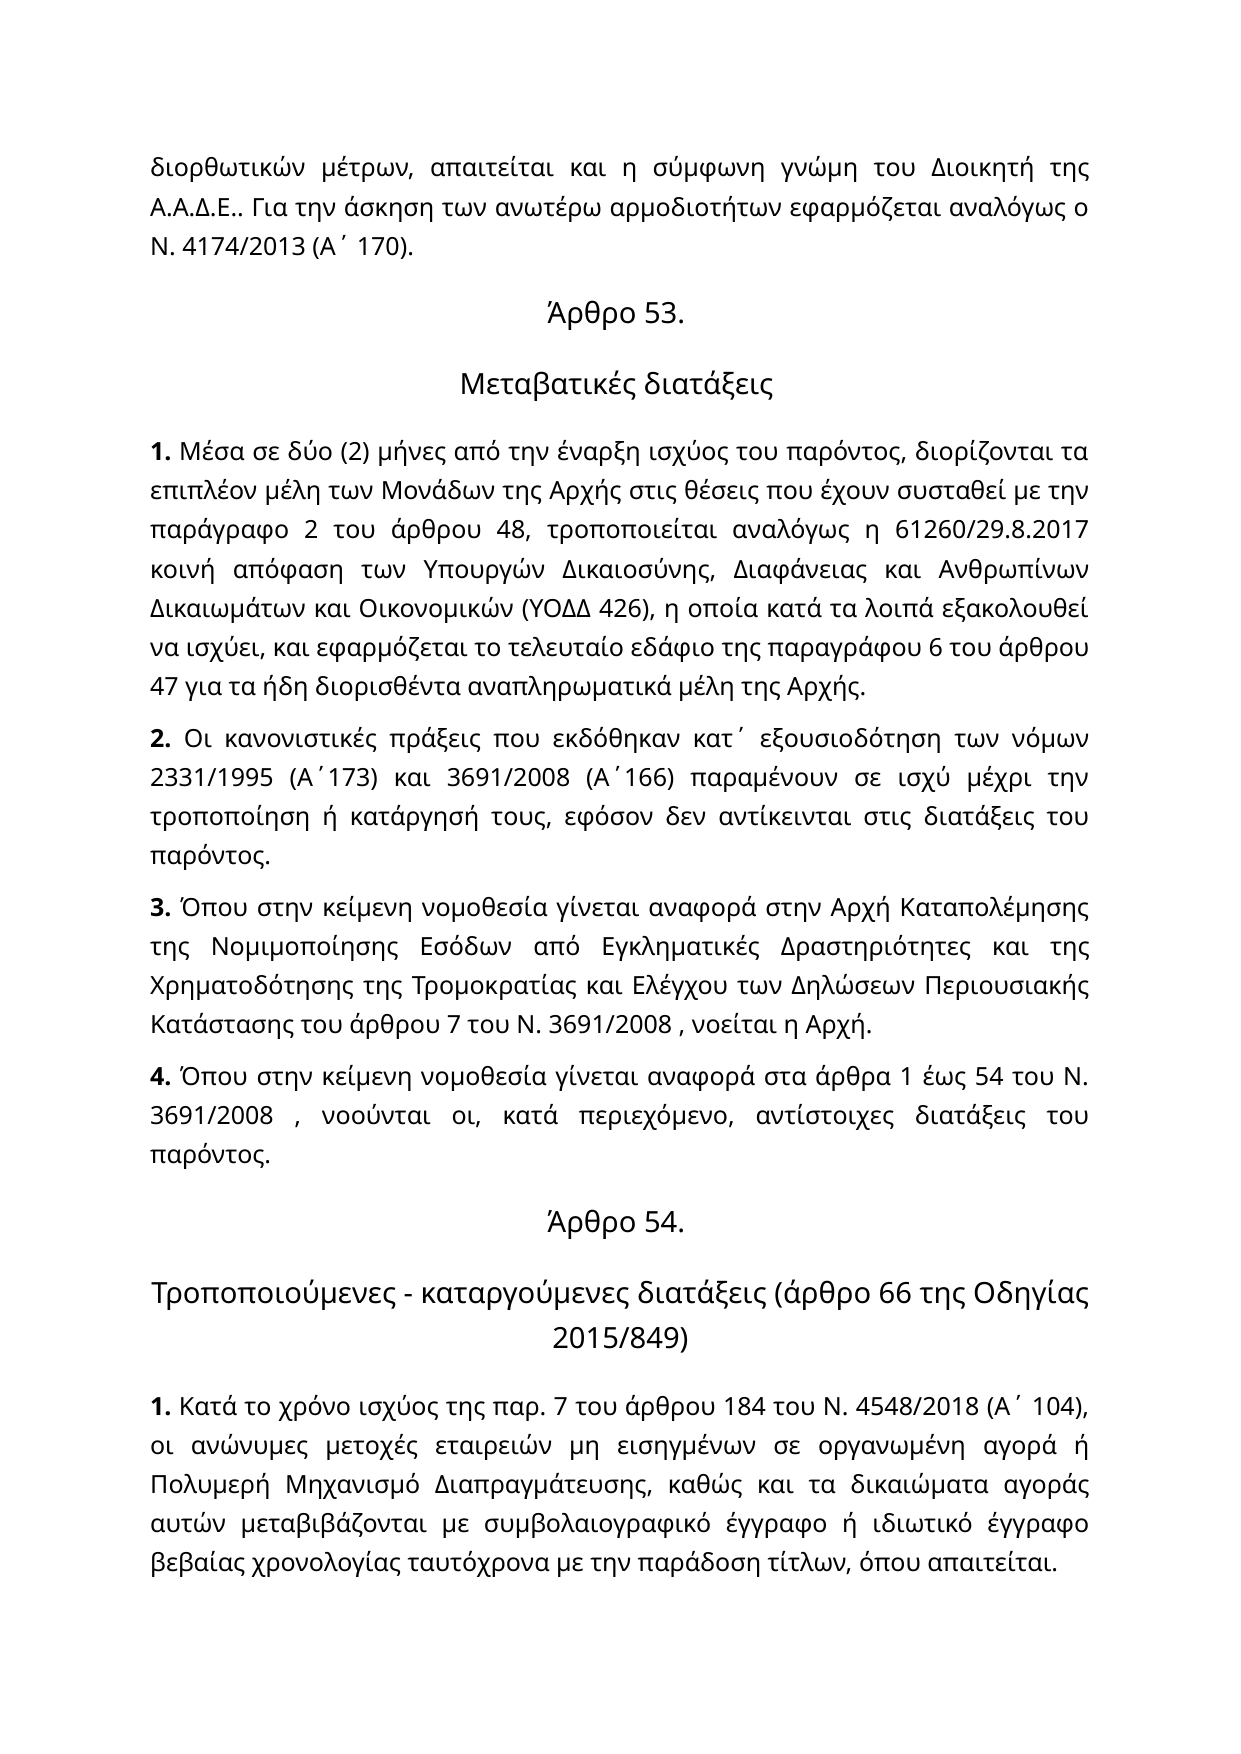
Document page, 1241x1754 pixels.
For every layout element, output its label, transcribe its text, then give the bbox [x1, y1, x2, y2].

text 3. Όπου στην κείμενη νομοθεσία γίνεται αναφορά στην Αρχή Καταπολέμησης της Νομιμοποίησης Εσόδων από Εγκληματικές Δραστηριότητες και της Χρηματοδότησης της Τρομοκρατίας και Ελέγχου των Δηλώσεων Περιουσιακής Κατάστασης του άρθρου 7 του Ν. 3691/2008 , νοείται η Αρχή. [150, 889, 1090, 1041]
subtitle Μεταβατικές διατάξεις [150, 363, 1090, 403]
text 4. Όπου στην κείμενη νομοθεσία γίνεται αναφορά στα άρθρα 1 έως 54 του Ν. 3691/2008 , νοούνται οι, κατά περιεχόμενο, αντίστοιχες διατάξεις του παρόντος. [150, 1059, 1090, 1171]
subtitle Τροποποιούμενες - καταργούμενες διατάξεις (άρθρο 66 της Οδηγίας 2015/849) [150, 1272, 1090, 1357]
text 1. Κατά το χρόνο ισχύος της παρ. 7 του άρθρου 184 του Ν. 4548/2018 (Α΄ 104), οι ανώνυμες μετοχές εταιρειών μη εισηγμένων σε οργανωμένη αγορά ή Πολυμερή Μηχανισμό Διαπραγμάτευσης, καθώς και τα δικαιώματα αγοράς αυτών μεταβιβάζονται με συμβολαιογραφικό έγγραφο ή ιδιωτικό έγγραφο βεβαίας χρονολογίας ταυτόχρονα με την παράδοση τίτλων, όπου απαιτείται. [150, 1388, 1090, 1579]
subtitle Άρθρο 53. [150, 292, 1090, 332]
text 2. Οι κανονιστικές πράξεις που εκδόθηκαν κατ΄ εξουσιοδότηση των νόμων 2331/1995 (Α΄173) και 3691/2008 (Α΄166) παραμένουν σε ισχύ μέχρι την τροποποίηση ή κατάργησή τους, εφόσον δεν αντίκεινται στις διατάξεις του παρόντος. [150, 720, 1090, 872]
text 1. Μέσα σε δύο (2) μήνες από την έναρξη ισχύος του παρόντος, διορίζονται τα επιπλέον μέλη των Μονάδων της Αρχής στις θέσεις που έχουν συσταθεί με την παράγραφο 2 του άρθρου 48, τροποποιείται αναλόγως η 61260/29.8.2017 κοινή απόφαση των Υπουργών Δικαιοσύνης, Διαφάνειας και Ανθρωπίνων Δικαιωμάτων και Οικονομικών (ΥΟΔΔ 426), η οποία κατά τα λοιπά εξακολουθεί να ισχύει, και εφαρμόζεται το τελευταίο εδάφιο της παραγράφου 6 του άρθρου 47 για τα ήδη διορισθέντα αναπληρωματικά μέλη της Αρχής. [150, 434, 1090, 703]
text διορθωτικών μέτρων, απαιτείται και η σύμφωνη γνώμη του Διοικητή της Α.Α.Δ.Ε.. Για την άσκηση των ανωτέρω αρμοδιοτήτων εφαρμόζεται αναλόγως ο Ν. 4174/2013 (Α΄ 170). [150, 150, 1090, 262]
subtitle Άρθρο 54. [150, 1201, 1090, 1241]
